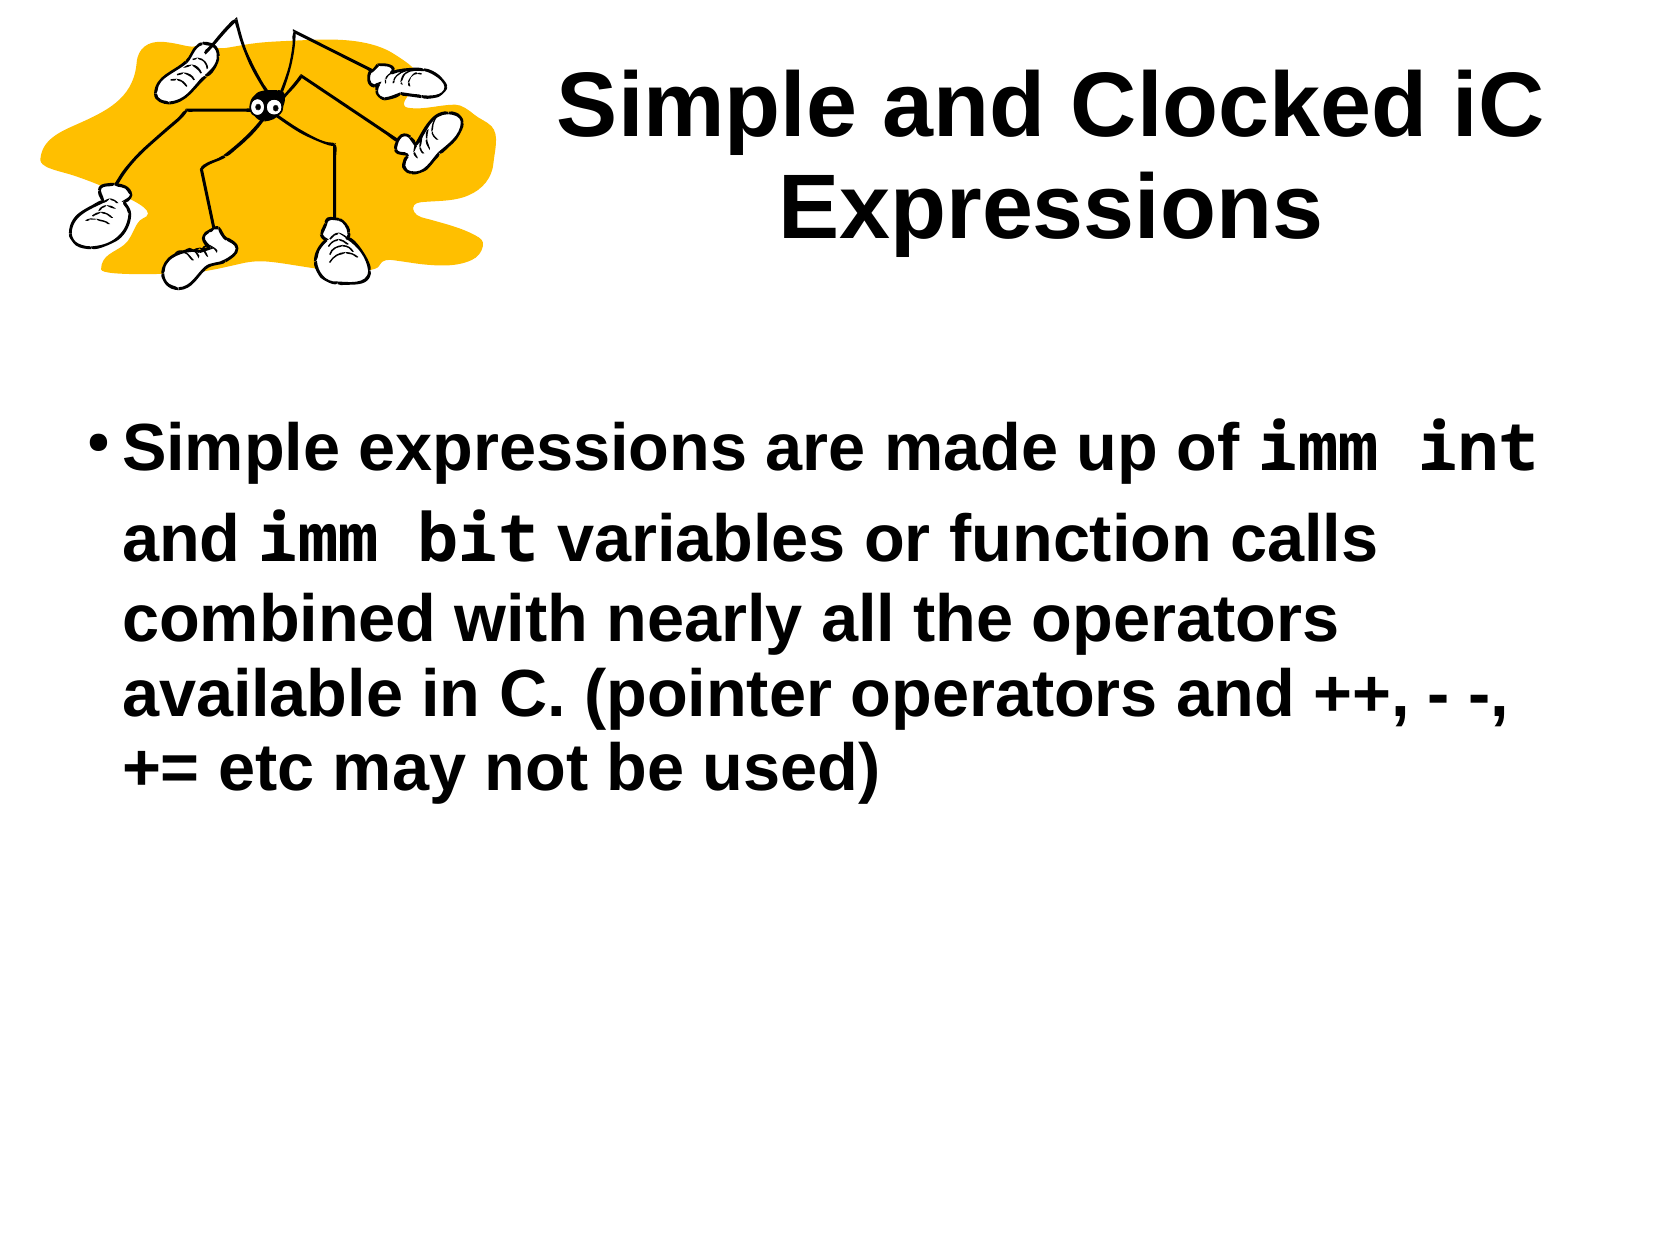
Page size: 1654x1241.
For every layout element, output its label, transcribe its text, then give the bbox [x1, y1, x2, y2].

picture [40, 17, 497, 291]
subtitle Simple expressions are made up of imm int and imm bit variables or function calls combined with nearly all the operators available in C. (pointer operators and ++, - -, += etc may not be used) [86, 105, 1575, 1241]
title Simple and Clocked iC Expressions [531, 49, 1571, 105]
